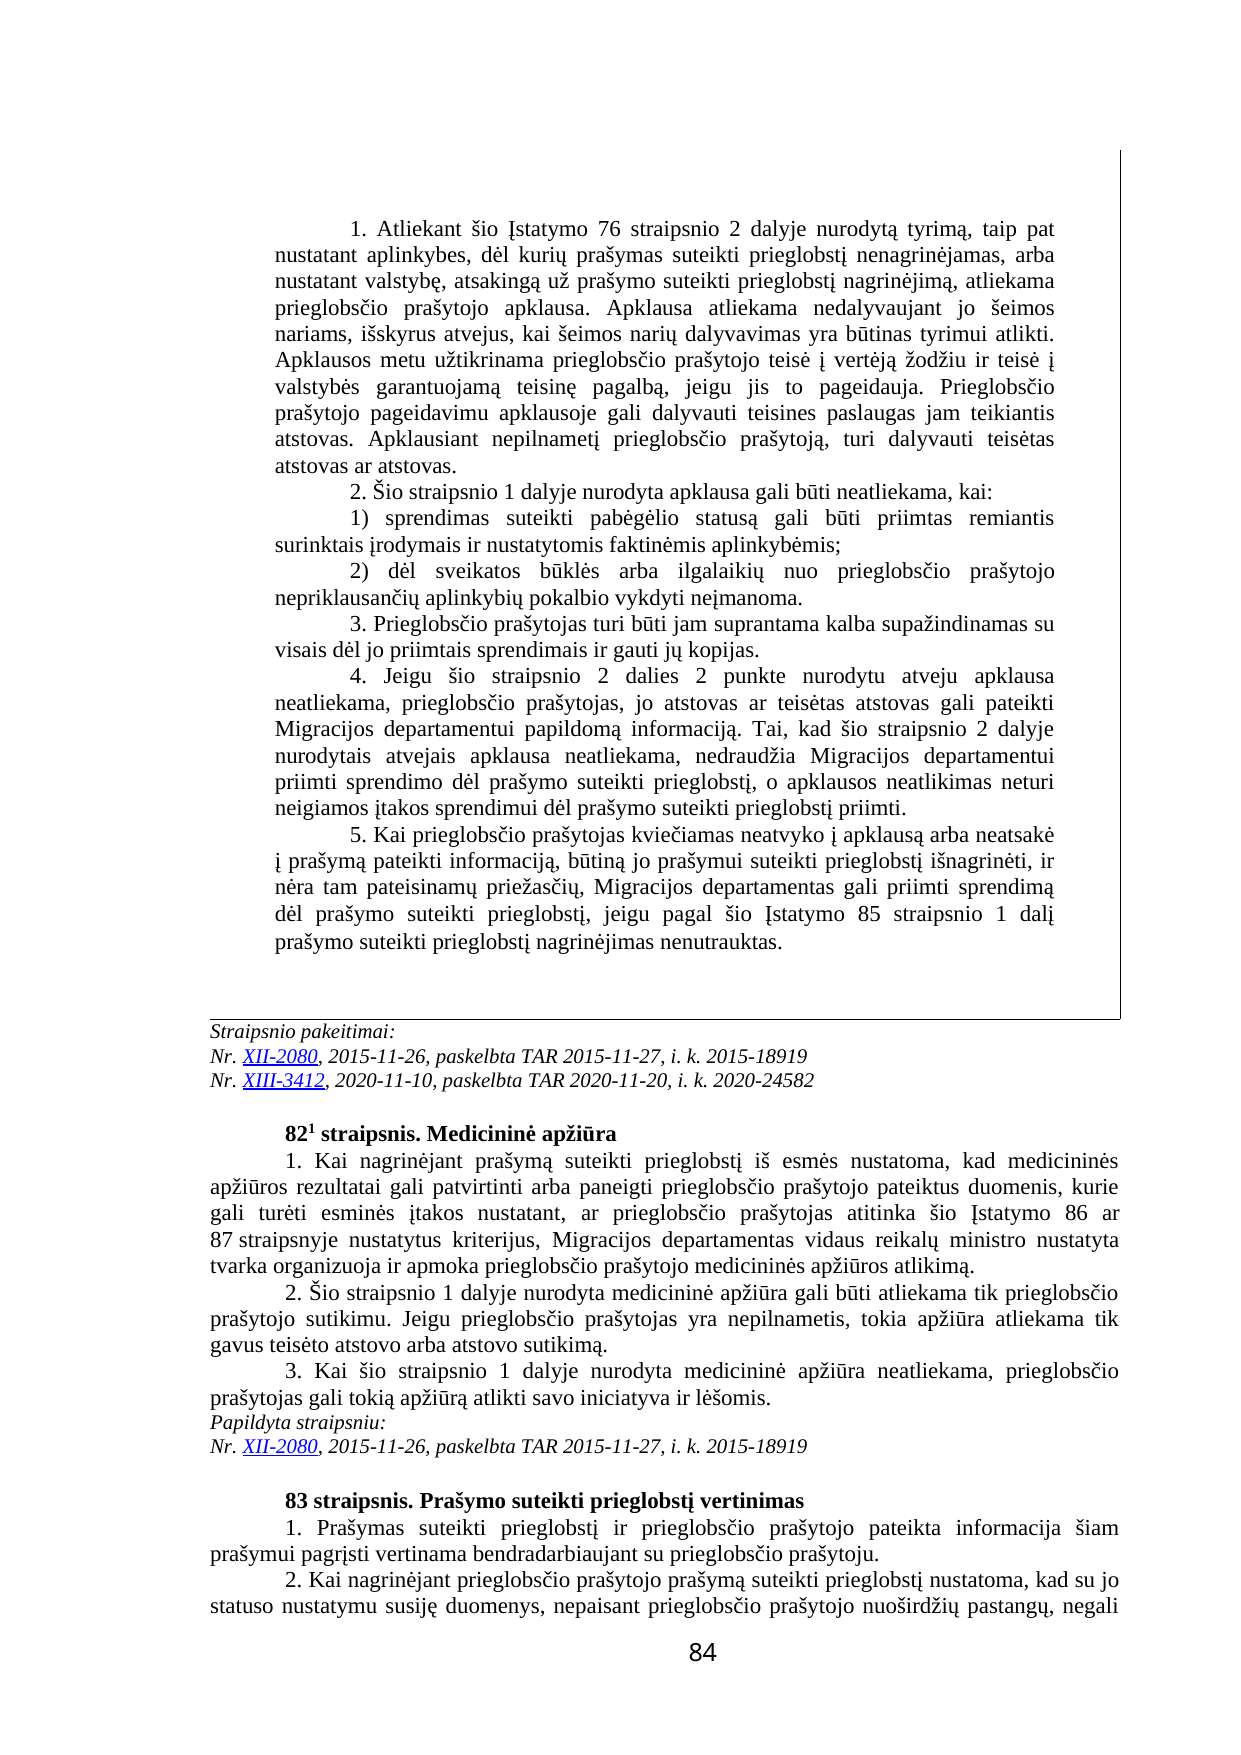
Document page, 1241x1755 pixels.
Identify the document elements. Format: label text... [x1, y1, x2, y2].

text Straipsnio pakeitimai: [210, 1019, 1120, 1043]
text 2. Šio straipsnio 1 dalyje nurodyta apklausa gali būti neatliekama, kai: [210, 478, 1120, 504]
text 1. Atliekant šio Įstatymo 76 straipsnio 2 dalyje nurodytą tyrimą, taip pat nustatant aplinkybes, dėl kurių prašymas suteikti prieglobstį nenagrinėjamas, arba nustatant valstybę, atsakingą už prašymo suteikti prieglobstį nagrinėjimą, atliekama prieglobsčio prašytojo apklausa. Apklausa atliekama nedalyvaujant jo šeimos nariams, išskyrus atvejus, kai šeimos narių dalyvavimas yra būtinas tyrimui atlikti. Apklausos metu užtikrinama prieglobsčio prašytojo teisė į vertėją žodžiu ir teisė į valstybės garantuojamą teisinę pagalbą, jeigu jis to pageidauja. Prieglobsčio prašytojo pageidavimu apklausoje gali dalyvauti teisines paslaugas jam teikiantis atstovas. Apklausiant nepilnametį prieglobsčio prašytoją, turi dalyvauti teisėtas atstovas ar atstovas. [210, 150, 1120, 478]
text 3. Kai šio straipsnio 1 dalyje nurodyta medicininė apžiūra neatliekama, prieglobsčio prašytojas gali tokią apžiūrą atlikti savo iniciatyva ir lėšomis. [210, 1358, 1120, 1410]
text 4. Jeigu šio straipsnio 2 dalies 2 punkte nurodytu atveju apklausa neatliekama, prieglobsčio prašytojas, jo atstovas ar teisėtas atstovas gali pateikti Migracijos departamentui papildomą informaciją. Tai, kad šio straipsnio 2 dalyje nurodytais atvejais apklausa neatliekama, nedraudžia Migracijos departamentui priimti sprendimo dėl prašymo suteikti prieglobstį, o apklausos neatlikimas neturi neigiamos įtakos sprendimui dėl prašymo suteikti prieglobstį priimti. [210, 663, 1120, 821]
text 5. Kai prieglobsčio prašytojas kviečiamas neatvyko į apklausą arba neatsakė į prašymą pateikti informaciją, būtiną jo prašymui suteikti prieglobstį išnagrinėti, ir nėra tam pateisinamų priežasčių, Migracijos departamentas gali priimti sprendimą dėl prašymo suteikti prieglobstį, jeigu pagal šio Įstatymo 85 straipsnio 1 dalį prašymo suteikti prieglobstį nagrinėjimas nenutrauktas. [210, 821, 1120, 1019]
text 83 straipsnis. Prašymo suteikti prieglobstį vertinimas [210, 1487, 1120, 1513]
text 2. Šio straipsnio 1 dalyje nurodyta medicininė apžiūra gali būti atliekama tik prieglobsčio prašytojo sutikimu. Jeigu prieglobsčio prašytojas yra nepilnametis, tokia apžiūra atliekama tik gavus teisėto atstovo arba atstovo sutikimą. [210, 1278, 1120, 1358]
text 821 straipsnis. Medicininė apžiūra [210, 1120, 1120, 1147]
text Nr. XIII-3412, 2020-11-10, paskelbta TAR 2020-11-20, i. k. 2020-24582 [210, 1068, 1120, 1092]
text 1) sprendimas suteikti pabėgėlio statusą gali būti priimtas remiantis surinktais įrodymais ir nustatytomis faktinėmis aplinkybėmis; [210, 504, 1120, 557]
text 1. Prašymas suteikti prieglobstį ir prieglobsčio prašytojo pateikta informacija šiam prašymui pagrįsti vertinama bendradarbiaujant su prieglobsčio prašytoju. [210, 1513, 1120, 1566]
text Papildyta straipsniu: [210, 1410, 1120, 1434]
text 1. Kai nagrinėjant prašymą suteikti prieglobstį iš esmės nustatoma, kad medicininės apžiūros rezultatai gali patvirtinti arba paneigti prieglobsčio prašytojo pateiktus duomenis, kurie gali turėti esminės įtakos nustatant, ar prieglobsčio prašytojas atitinka šio Įstatymo 86 ar 87 straipsnyje nustatytus kriterijus, Migracijos departamentas vidaus reikalų ministro nustatyta tvarka organizuoja ir apmoka prieglobsčio prašytojo medicininės apžiūros atlikimą. [210, 1147, 1120, 1278]
text 2) dėl sveikatos būklės arba ilgalaikių nuo prieglobsčio prašytojo nepriklausančių aplinkybių pokalbio vykdyti neįmanoma. [210, 557, 1120, 610]
text Nr. XII-2080, 2015-11-26, paskelbta TAR 2015-11-27, i. k. 2015-18919 [210, 1043, 1120, 1068]
text 2. Kai nagrinėjant prieglobsčio prašytojo prašymą suteikti prieglobstį nustatoma, kad su jo statuso nustatymu susiję duomenys, nepaisant prieglobsčio prašytojo nuoširdžių pastangų, negali [210, 1566, 1120, 1619]
text Nr. XII-2080, 2015-11-26, paskelbta TAR 2015-11-27, i. k. 2015-18919 [210, 1434, 1120, 1458]
text 3. Prieglobsčio prašytojas turi būti jam suprantama kalba supažindinamas su visais dėl jo priimtais sprendimais ir gauti jų kopijas. [210, 610, 1120, 663]
